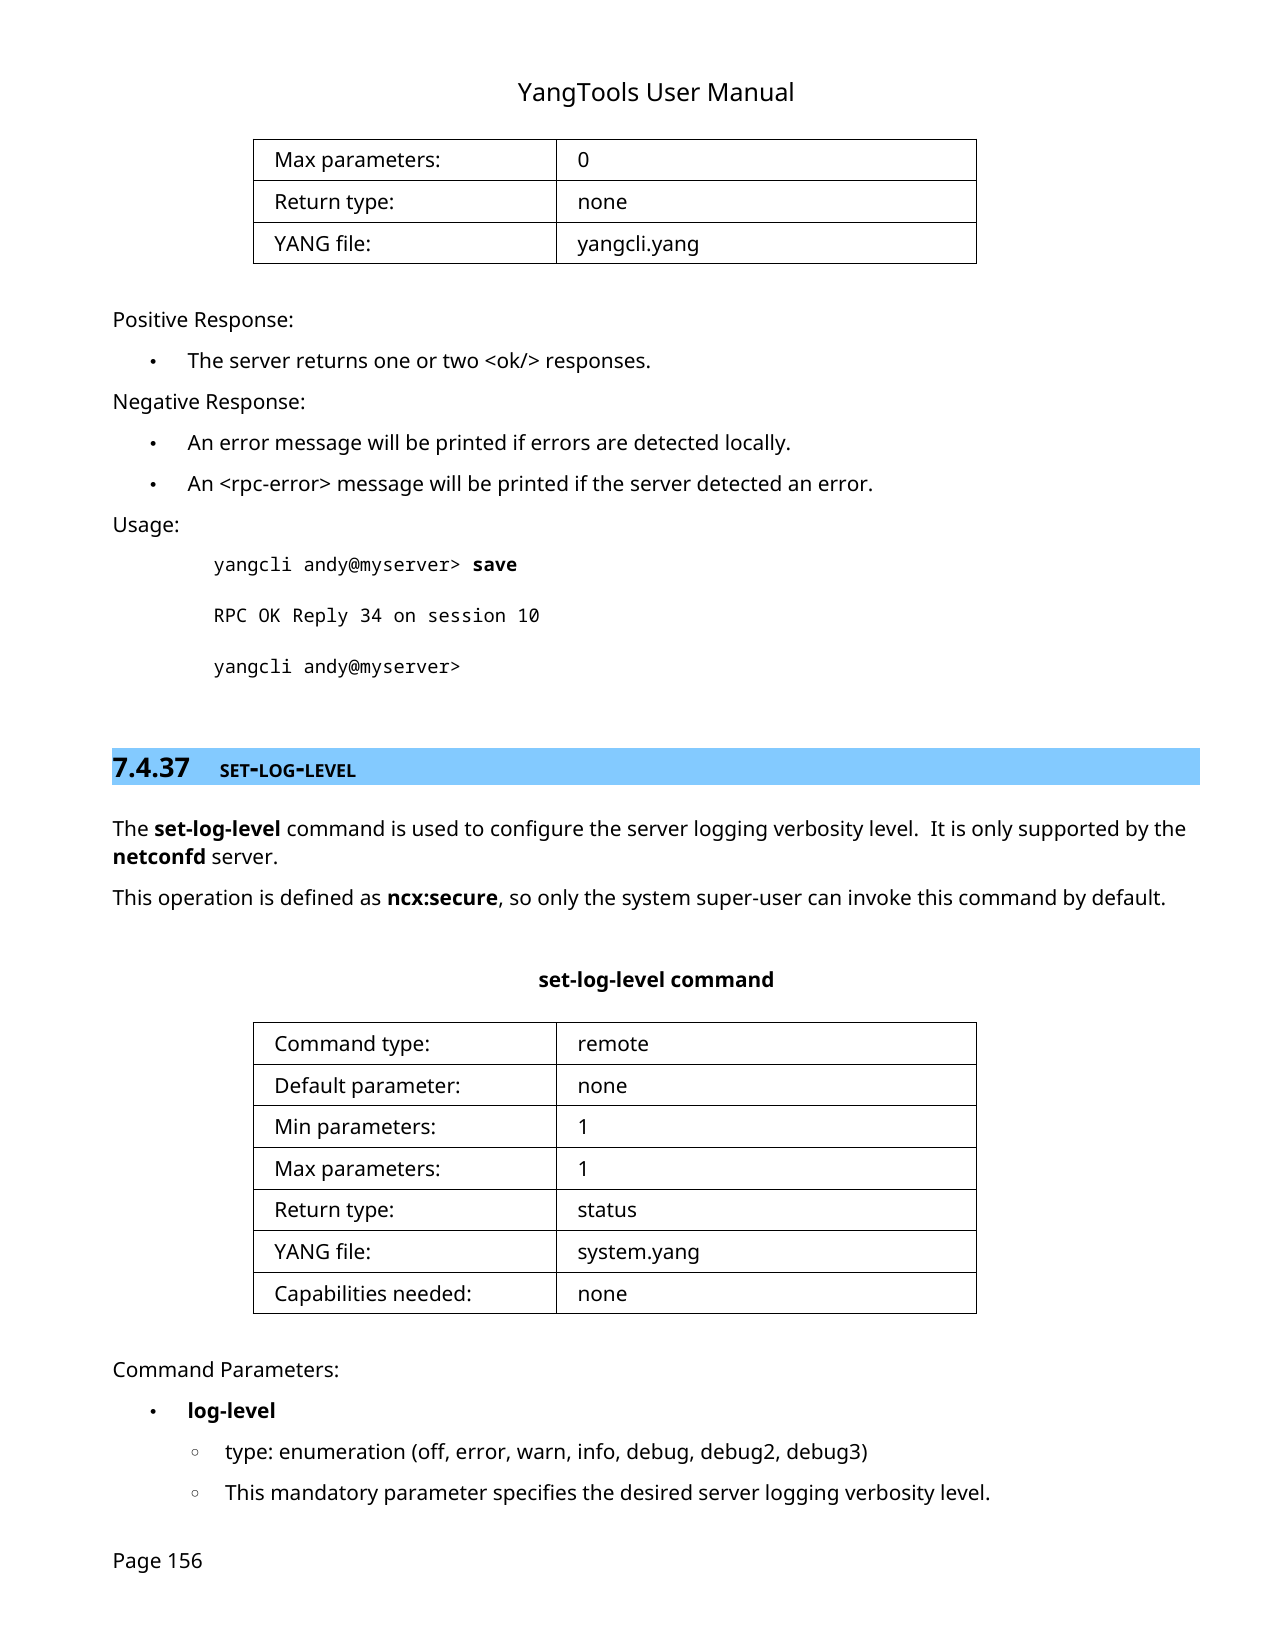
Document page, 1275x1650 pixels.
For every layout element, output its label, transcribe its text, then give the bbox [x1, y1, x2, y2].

list An <rpc-error> message will be printed if the server detected an error. [150, 469, 1200, 497]
text yangcli andy@myserver> save RPC OK Reply 34 on session 10 yangcli andy@myserver> [139, 551, 1200, 678]
table_cell 1 [557, 1106, 976, 1147]
subtitle set-log-level command [127, 965, 1185, 994]
text Negative Response: [112, 387, 1200, 416]
table_cell 0 [557, 140, 976, 180]
table_cell yangcli.yang [557, 223, 976, 263]
text Command Parameters: [112, 1355, 1200, 1383]
subtitle set-log-level [112, 748, 1200, 785]
table_cell Return type: [254, 1190, 556, 1230]
table_cell YANG file: [254, 1231, 556, 1272]
table_cell YANG file: [254, 223, 556, 263]
text The set-log-level command is used to configure the server logging verbosity level. It is only supported by the netconfd server. [112, 814, 1200, 871]
table_cell Return type: [254, 181, 556, 222]
list type: enumeration (off, error, warn, info, debug, debug2, debug3) [187, 1437, 1200, 1465]
text Usage: [112, 510, 1200, 538]
table_cell none [557, 181, 976, 222]
table_cell Max parameters: [254, 1148, 556, 1188]
table_cell Capabilities needed: [254, 1273, 556, 1313]
table_cell Min parameters: [254, 1106, 556, 1147]
text Positive Response: [112, 305, 1200, 334]
table_cell system.yang [557, 1231, 976, 1272]
text This operation is defined as ncx:secure, so only the system super-user can invoke this command by default. [112, 883, 1200, 912]
list log-level [150, 1396, 1200, 1424]
table_cell Max parameters: [254, 140, 556, 180]
list This mandatory parameter specifies the desired server logging verbosity level. [187, 1478, 1200, 1506]
list The server returns one or two <ok/> responses. [150, 346, 1200, 374]
table_cell Default parameter: [254, 1065, 556, 1105]
table_cell none [557, 1273, 976, 1313]
table_cell 1 [557, 1148, 976, 1188]
list An error message will be printed if errors are detected locally. [150, 428, 1200, 456]
table_cell status [557, 1190, 976, 1230]
table_cell none [557, 1065, 976, 1105]
table_header remote [557, 1023, 976, 1064]
table_header Command type: [254, 1023, 556, 1064]
